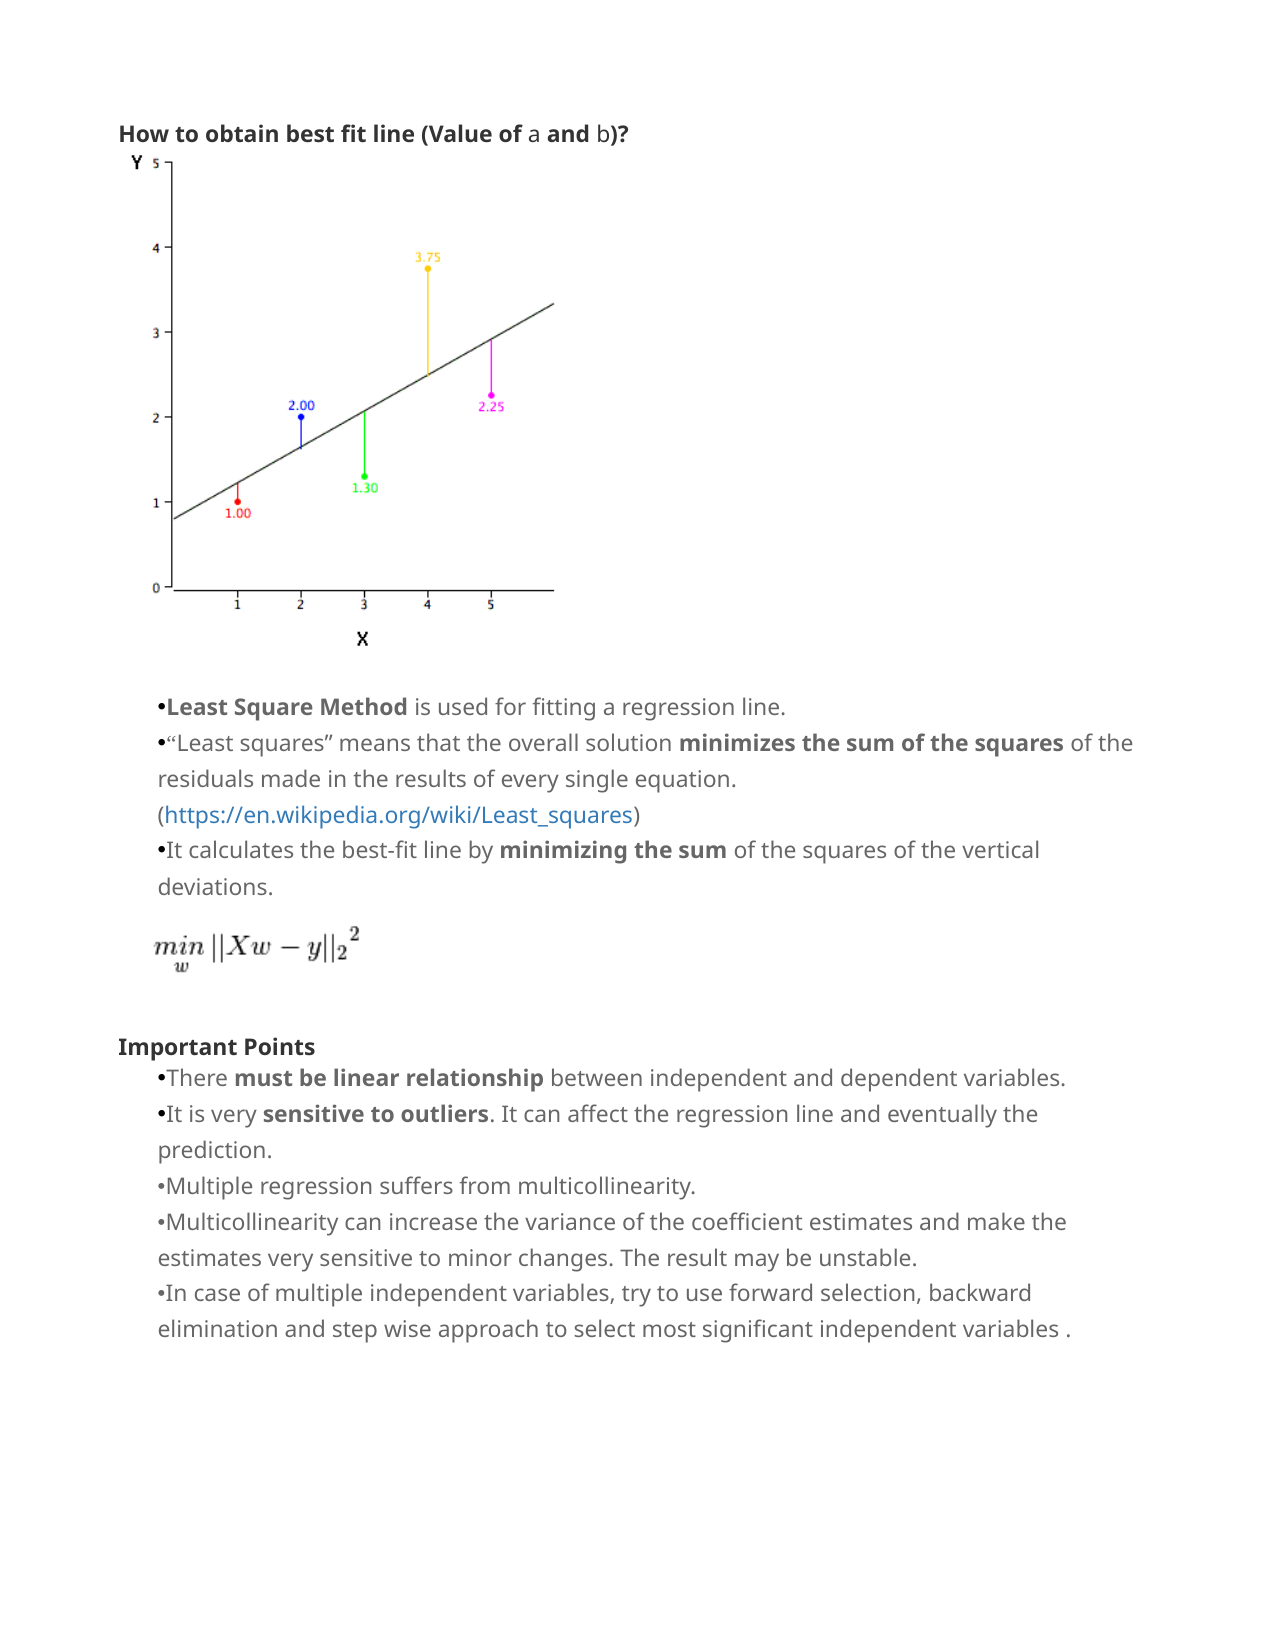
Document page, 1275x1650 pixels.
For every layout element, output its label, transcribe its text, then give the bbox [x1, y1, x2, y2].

list There must be linear relationship between independent and dependent variables. [118, 1062, 1157, 1093]
list It calculates the best-fit line by minimizing the sum of the squares of the vertical deviations. [118, 834, 1157, 902]
list In case of multiple independent variables, try to use forward selection, backward elimination and step wise approach to select most significant independent variables . [118, 1277, 1157, 1344]
picture [118, 906, 417, 996]
list It is very sensitive to outliers. It can affect the regression line and eventually the prediction. [118, 1098, 1157, 1165]
subtitle How to obtain best fit line (Value of a and b)? [118, 118, 1157, 149]
subtitle Important Points [118, 1031, 1157, 1062]
list Multicollinearity can increase the variance of the coefficient estimates and make the estimates very sensitive to minor changes. The result may be unstable. [118, 1206, 1157, 1273]
list Multiple regression suffers from multicollinearity. [118, 1169, 1157, 1201]
picture [118, 149, 590, 656]
list “Least squares” means that the overall solution minimizes the sum of the squares of the residuals made in the results of every single equation. (https://en.wikipedia.org/wiki/Least_squares) [118, 727, 1157, 830]
list Least Square Method is used for fitting a regression line. [118, 691, 1157, 722]
